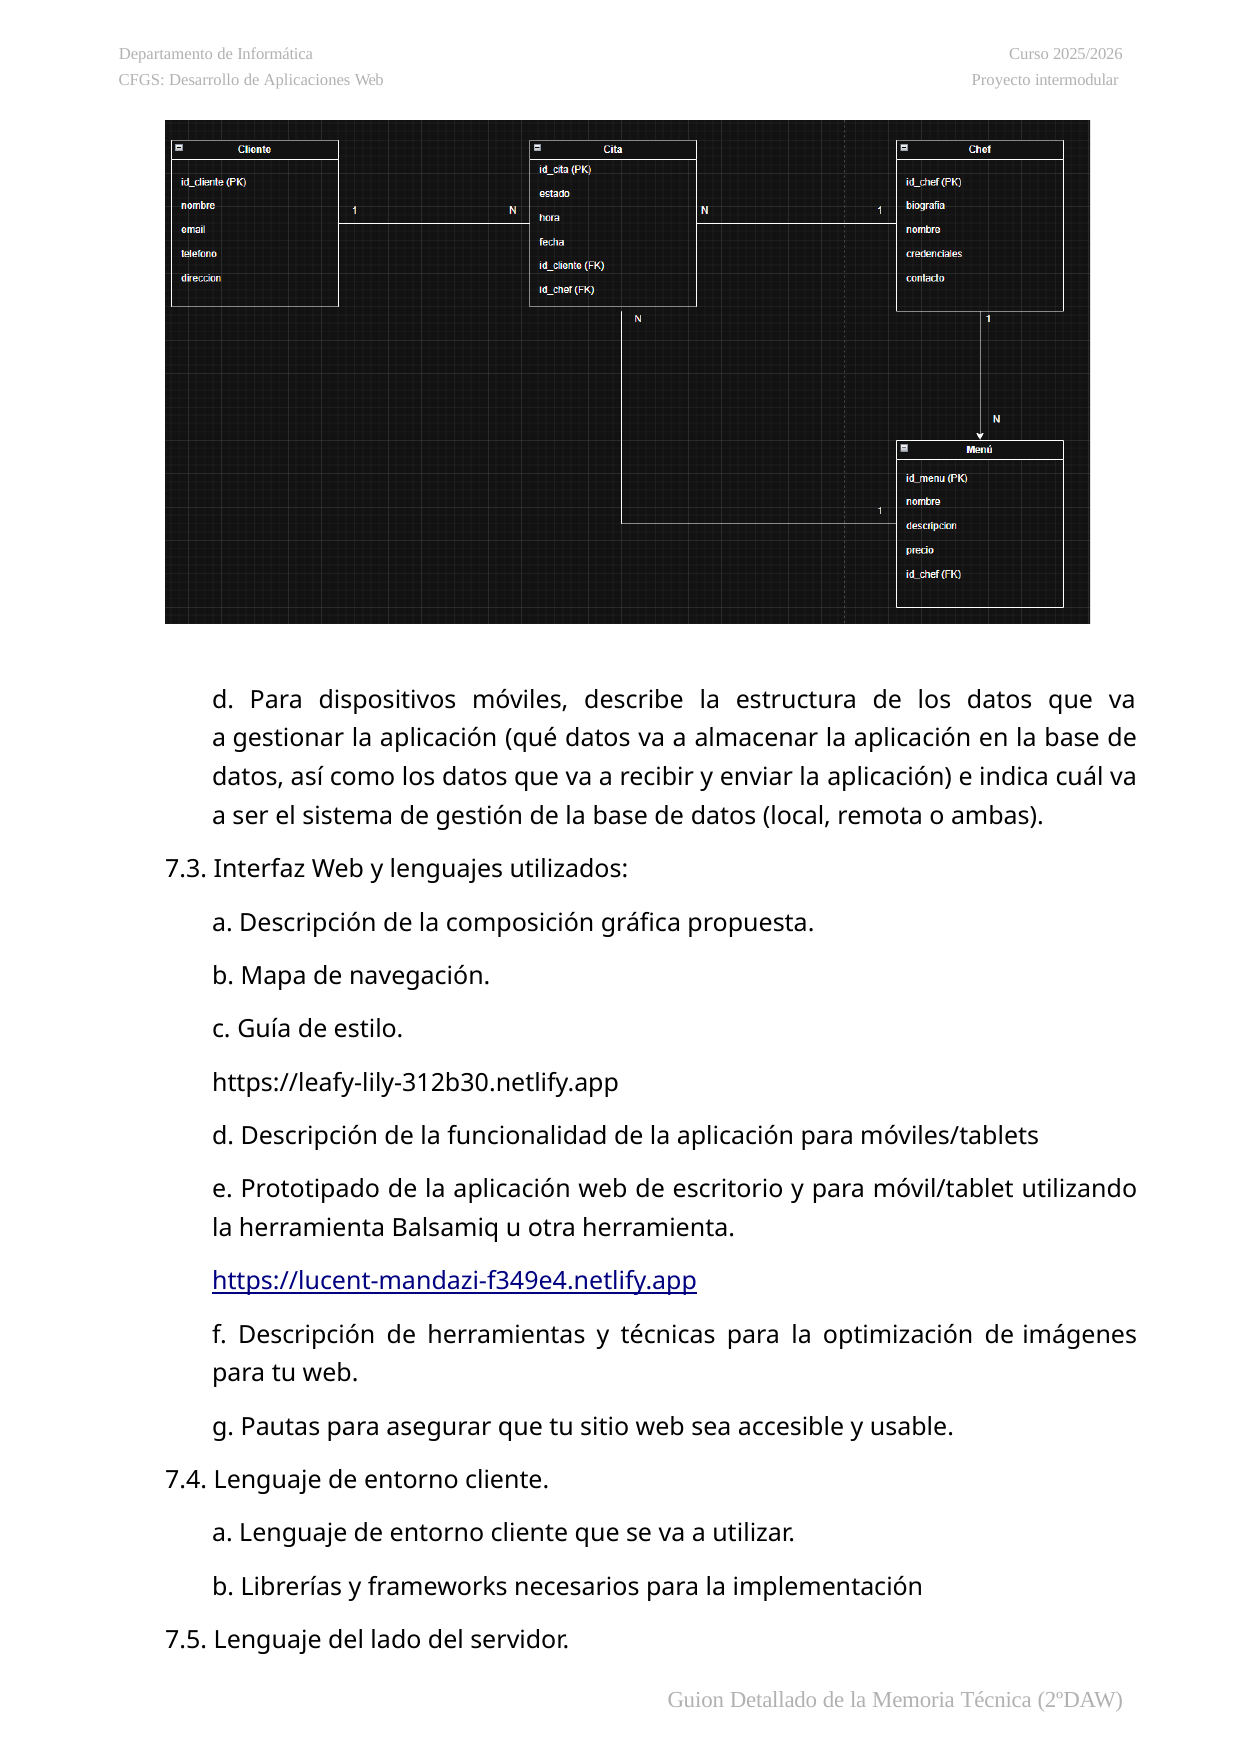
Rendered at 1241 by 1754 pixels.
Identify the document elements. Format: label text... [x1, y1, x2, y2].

text g. Pautas para asegurar que tu sitio web sea accesible y usable. [212, 1408, 1137, 1442]
text d. Para dispositivos móviles, describe la estructura de los datos que va a gestionar la aplicación (qué datos va a almacenar la aplicación en la base de datos, así como los datos que va a recibir y enviar la aplicación) e indica cuál va a ser el sistema de gestión de la base de datos (local, remota o ambas). [212, 681, 1137, 832]
text a. Descripción de la composición gráfica propuesta. [212, 904, 1137, 938]
text a. Lenguaje de entorno cliente que se va a utilizar. [212, 1515, 1137, 1549]
text 7.5. Lenguaje del lado del servidor. [165, 1622, 1137, 1656]
text d. Descripción de la funcionalidad de la aplicación para móviles/tablets [212, 1117, 1137, 1152]
text 7.4. Lenguaje de entorno cliente. [165, 1462, 1137, 1496]
text https://leafy-lily-312b30.netlify.app [212, 1064, 1137, 1098]
text 7.3. Interfaz Web y lenguajes utilizados: [165, 851, 1137, 885]
text f. Descripción de herramientas y técnicas para la optimización de imágenes para tu web. [212, 1316, 1137, 1389]
text e. Prototipado de la aplicación web de escritorio y para móvil/tablet utilizando la herramienta Balsamiq u otra herramienta. [212, 1171, 1137, 1244]
picture [165, 120, 1091, 624]
text c. Guía de estilo. [212, 1011, 1137, 1045]
text b. Librerías y frameworks necesarios para la implementación [212, 1568, 1137, 1602]
text https://lucent-mandazi-f349e4.netlify.app [212, 1263, 1137, 1297]
text b. Mapa de navegación. [212, 957, 1137, 992]
